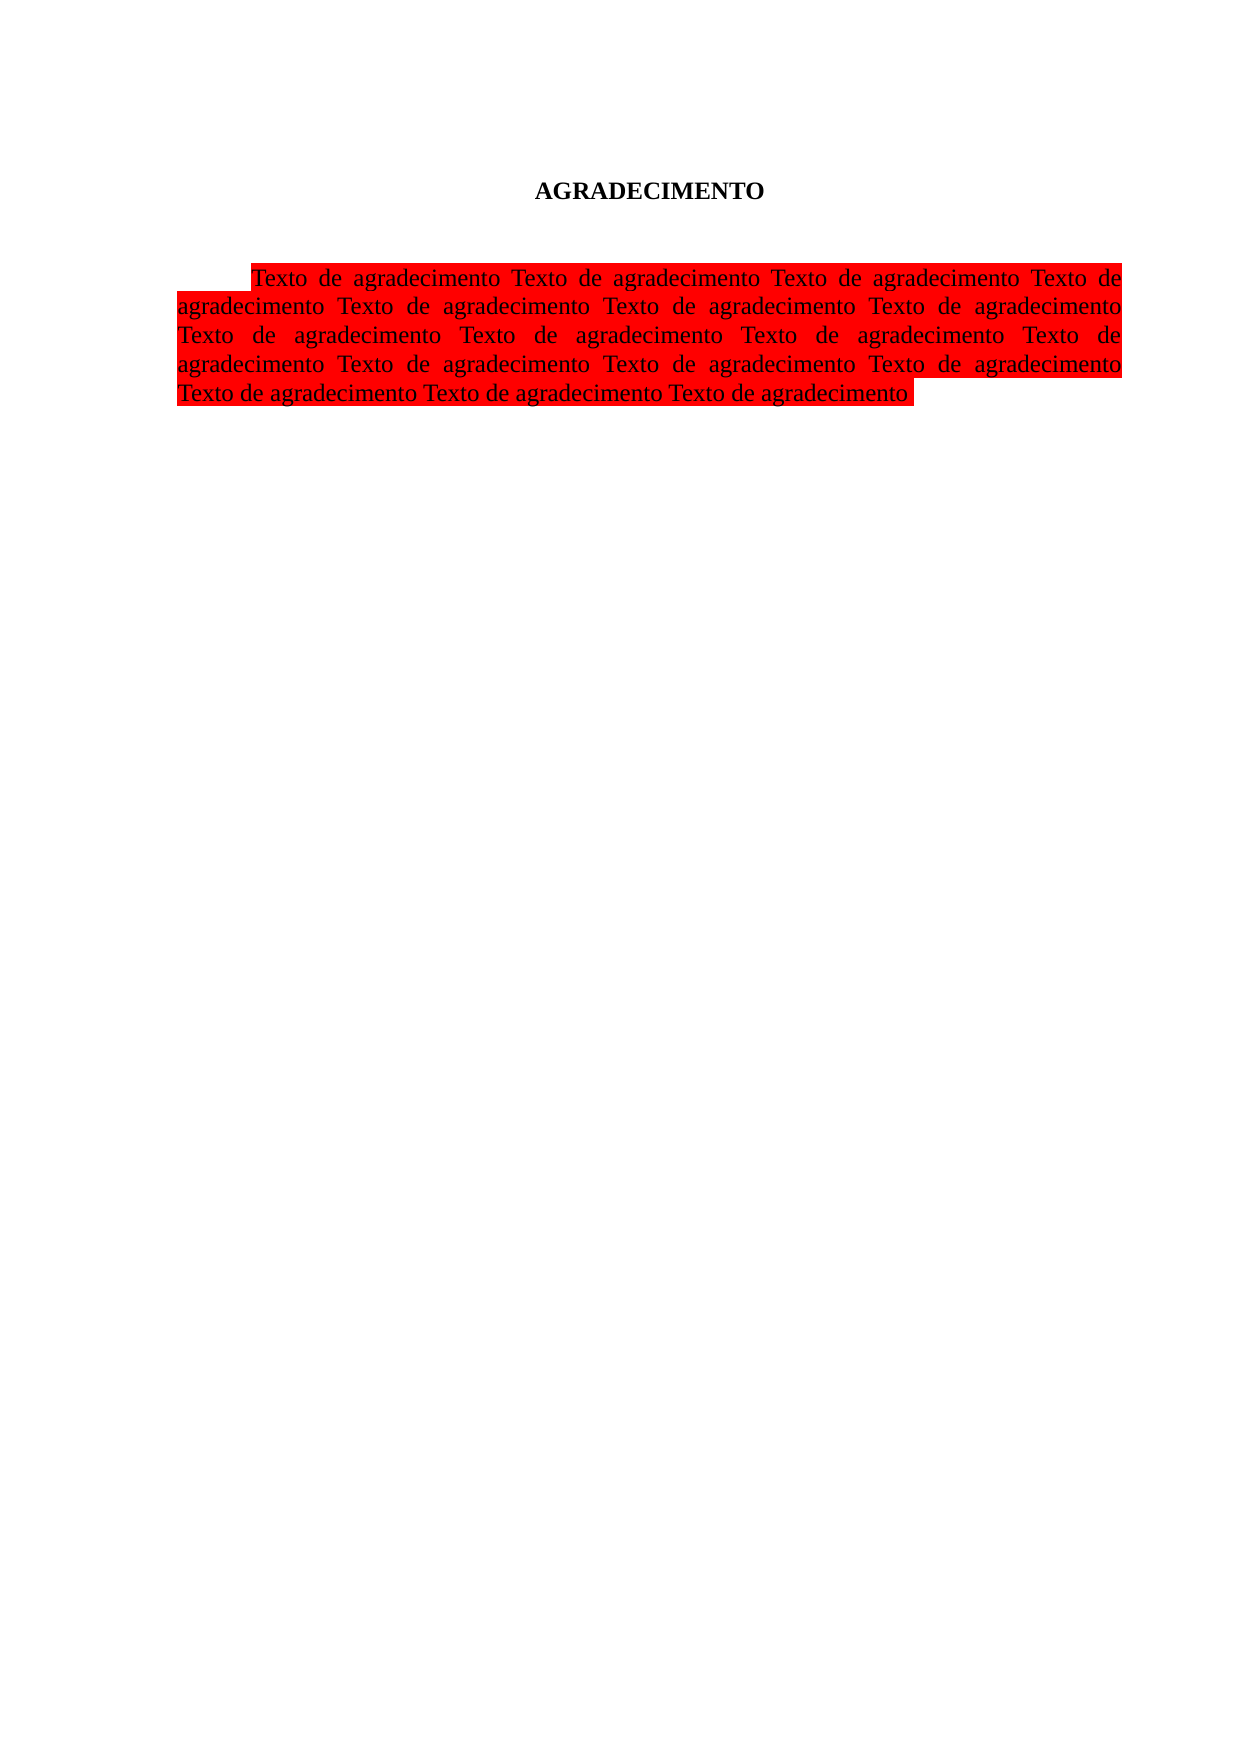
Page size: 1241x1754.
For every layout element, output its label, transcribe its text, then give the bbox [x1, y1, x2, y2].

text AGRADECIMENTO [177, 176, 1122, 205]
text Texto de agradecimento Texto de agradecimento Texto de agradecimento Texto de agradecimento Texto de agradecimento Texto de agradecimento Texto de agradecimento Texto de agradecimento Texto de agradecimento Texto de agradecimento Texto de agradecimento Texto de agradecimento Texto de agradecimento Texto de agradecimento Texto de agradecimento Texto de agradecimento Texto de agradecimento [177, 263, 1122, 406]
